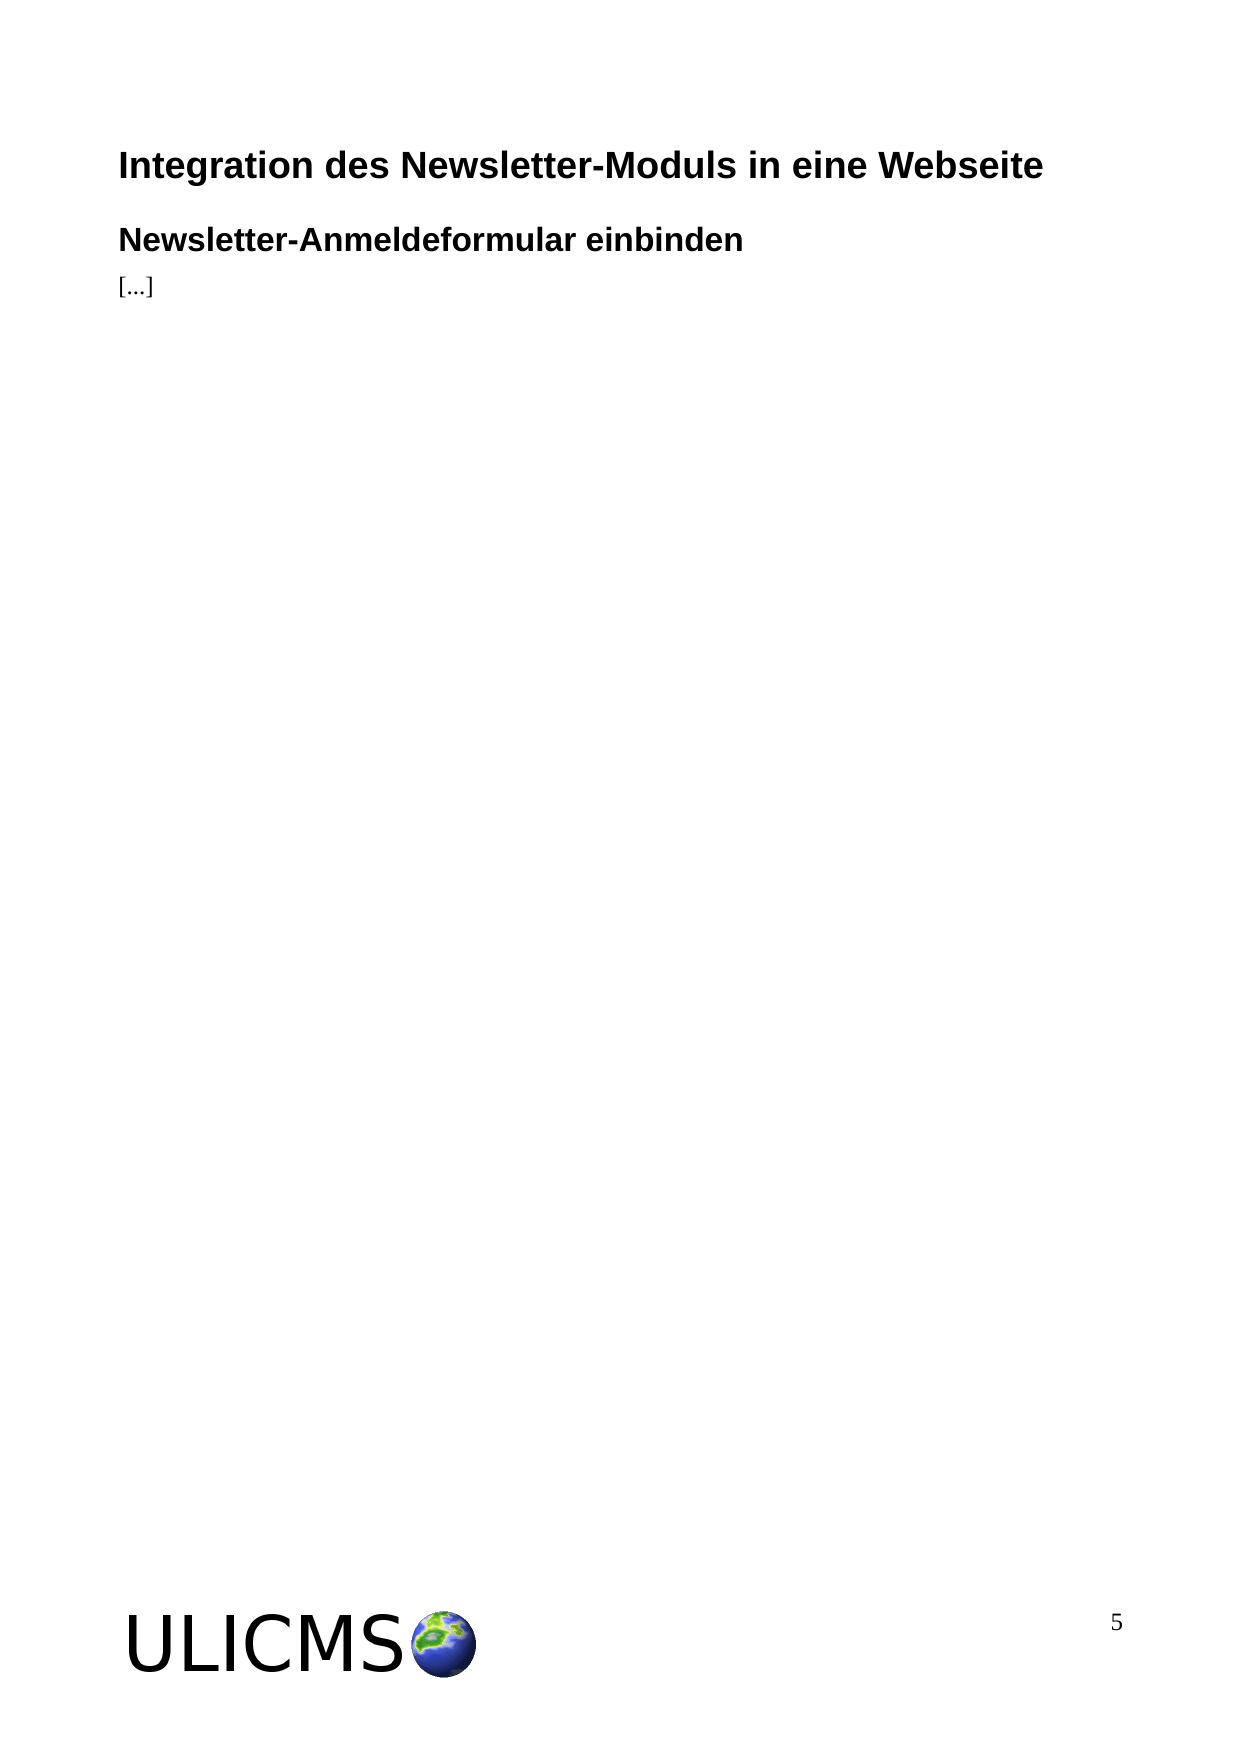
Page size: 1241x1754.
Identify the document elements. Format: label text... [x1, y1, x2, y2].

picture [118, 1607, 479, 1681]
text [...] [118, 271, 1123, 300]
subtitle Integration des Newsletter-Moduls in eine Webseite [118, 143, 1123, 187]
subtitle Newsletter-Anmeldeformular einbinden [118, 220, 1123, 259]
